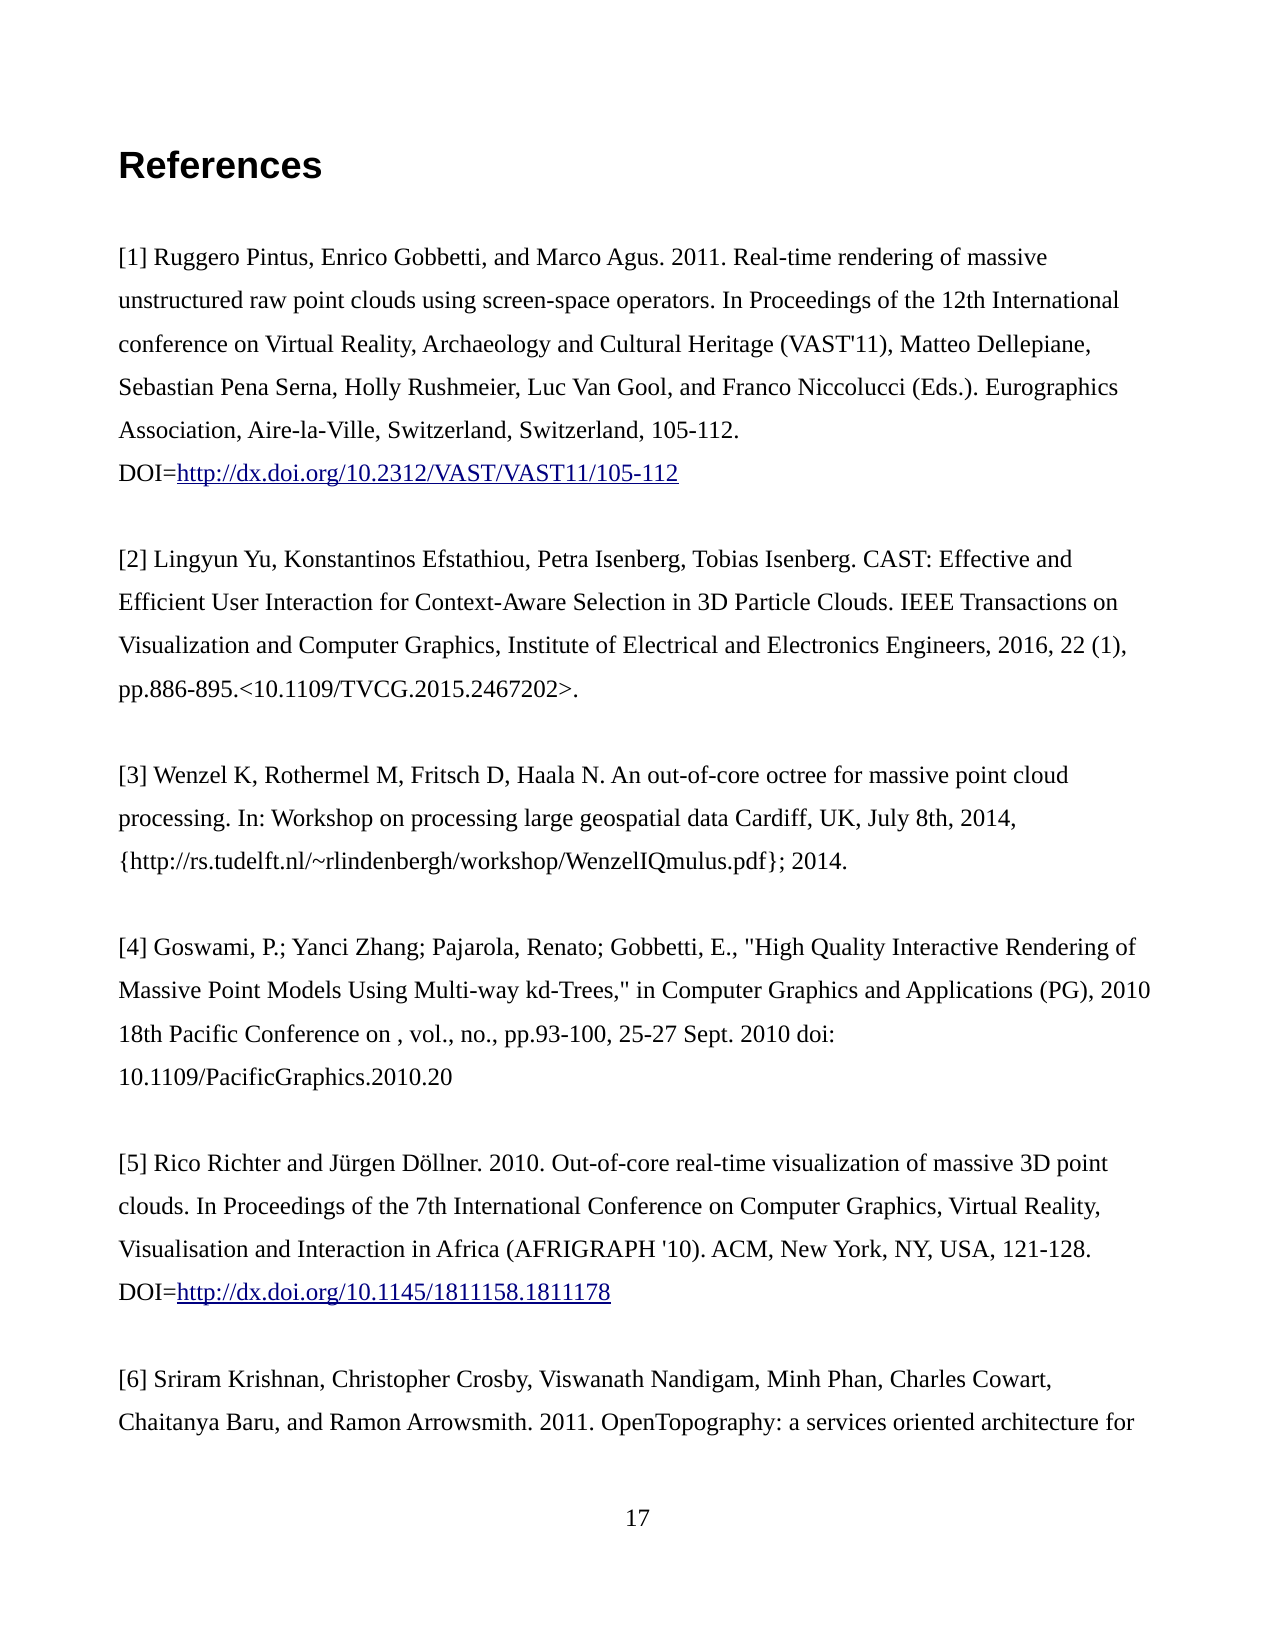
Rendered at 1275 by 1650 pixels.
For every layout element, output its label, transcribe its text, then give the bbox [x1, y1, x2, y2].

text [5] Rico Richter and Jürgen Döllner. 2010. Out-of-core real-time visualization of massive 3D point clouds. In Proceedings of the 7th International Conference on Computer Graphics, Virtual Reality, Visualisation and Interaction in Africa (AFRIGRAPH '10). ACM, New York, NY, USA, 121-128. DOI=http://dx.doi.org/10.1145/1811158.1811178 [118, 1148, 1157, 1306]
text [1] Ruggero Pintus, Enrico Gobbetti, and Marco Agus. 2011. Real-time rendering of massive unstructured raw point clouds using screen-space operators. In Proceedings of the 12th International conference on Virtual Reality, Archaeology and Cultural Heritage (VAST'11), Matteo Dellepiane, Sebastian Pena Serna, Holly Rushmeier, Luc Van Gool, and Franco Niccolucci (Eds.). Eurographics Association, Aire-la-Ville, Switzerland, Switzerland, 105-112. DOI=http://dx.doi.org/10.2312/VAST/VAST11/105-112 [118, 242, 1157, 487]
text [6] Sriram Krishnan, Christopher Crosby, Viswanath Nandigam, Minh Phan, Charles Cowart, Chaitanya Baru, and Ramon Arrowsmith. 2011. OpenTopography: a services oriented architecture for [118, 1364, 1157, 1436]
text [3] Wenzel K, Rothermel M, Fritsch D, Haala N. An out-of-core octree for massive point cloud processing. In: Workshop on processing large geospatial data Cardiff, UK, July 8th, 2014, {http://rs.tudelft.nl/~rlindenbergh/workshop/WenzelIQmulus.pdf}; 2014. [118, 760, 1157, 875]
text [4] Goswami, P.; Yanci Zhang; Pajarola, Renato; Gobbetti, E., "High Quality Interactive Rendering of Massive Point Models Using Multi-way kd-Trees," in Computer Graphics and Applications (PG), 2010 18th Pacific Conference on , vol., no., pp.93-100, 25-27 Sept. 2010 doi: 10.1109/PacificGraphics.2010.20 [118, 932, 1157, 1091]
text [2] Lingyun Yu, Konstantinos Efstathiou, Petra Isenberg, Tobias Isenberg. CAST: Effective and Efficient User Interaction for Context-Aware Selection in 3D Particle Clouds. IEEE Transactions on Visualization and Computer Graphics, Institute of Electrical and Electronics Engineers, 2016, 22 (1), pp.886-895.<10.1109/TVCG.2015.2467202>. [118, 544, 1157, 702]
subtitle References [118, 143, 1157, 187]
